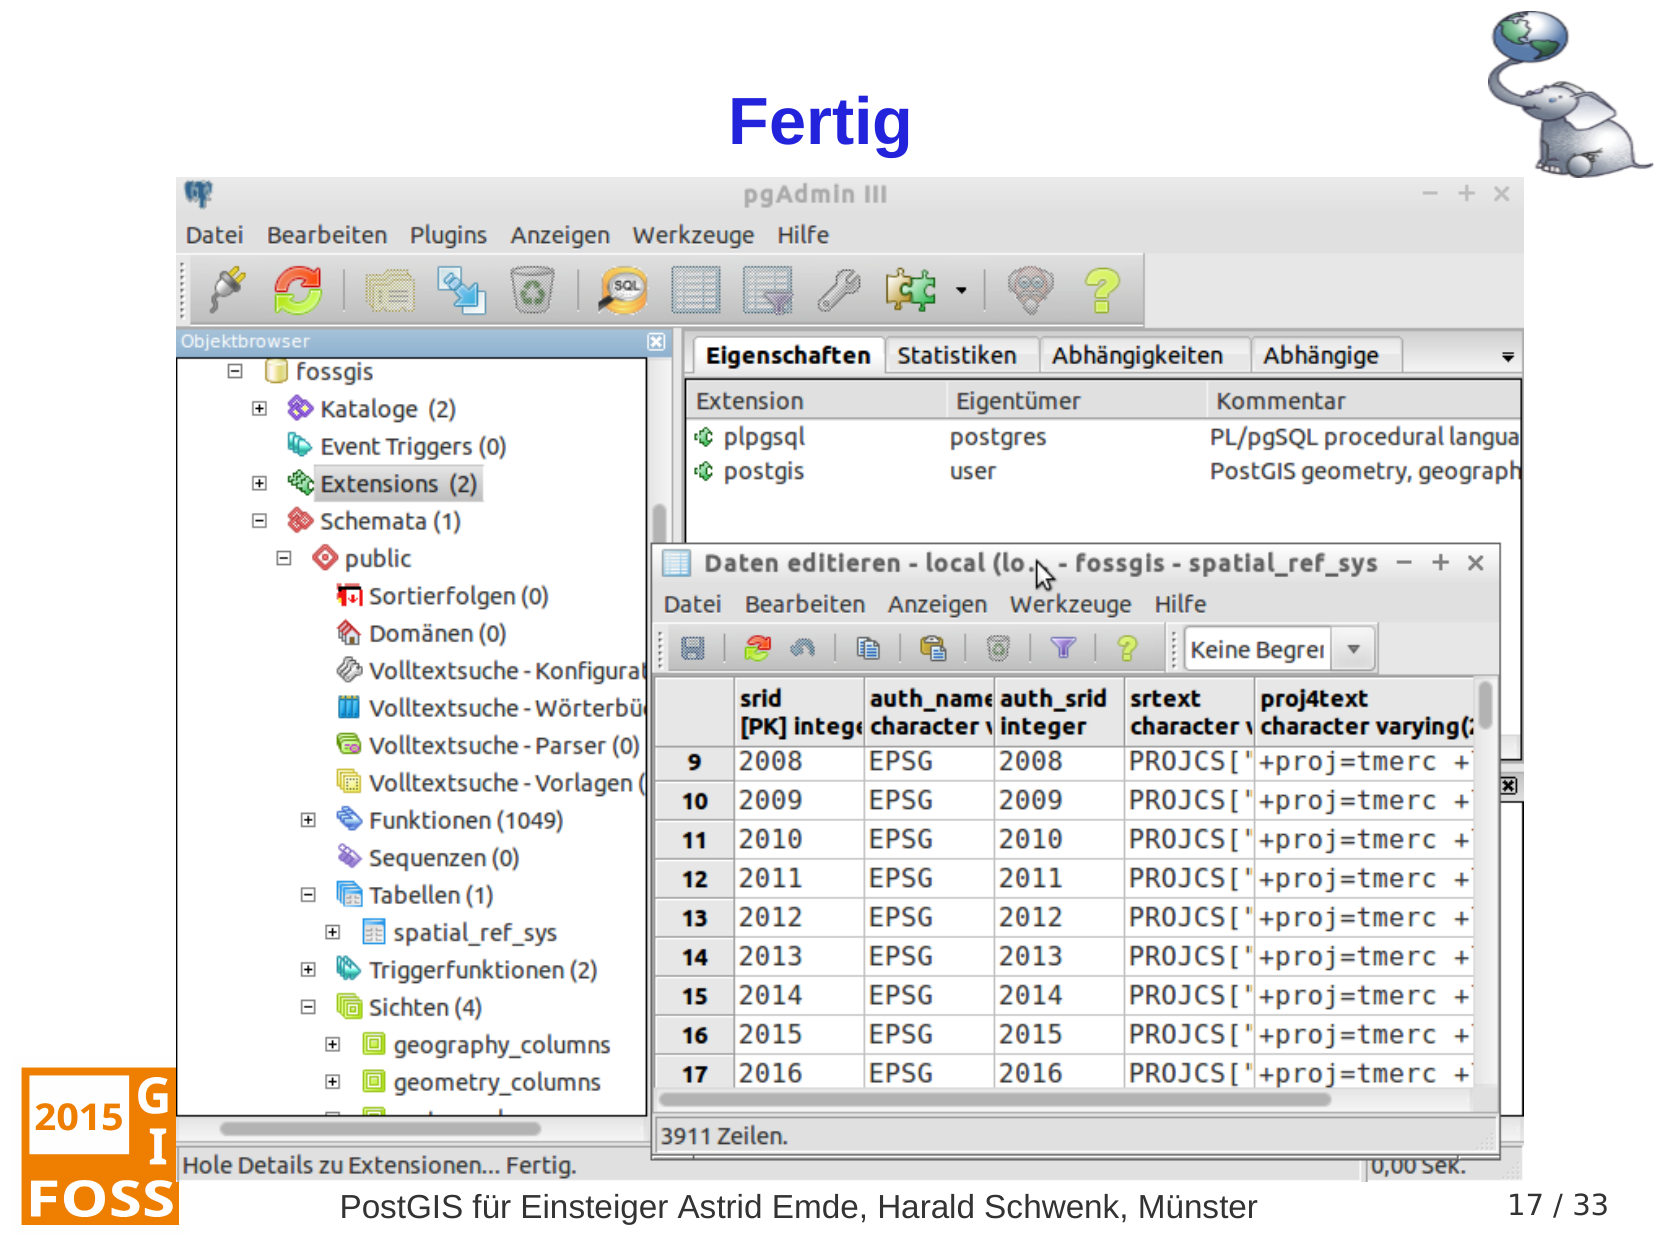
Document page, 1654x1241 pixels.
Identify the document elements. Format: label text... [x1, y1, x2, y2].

picture [1488, 11, 1654, 178]
title Fertig [76, 47, 1565, 195]
picture [11, 177, 1524, 1235]
